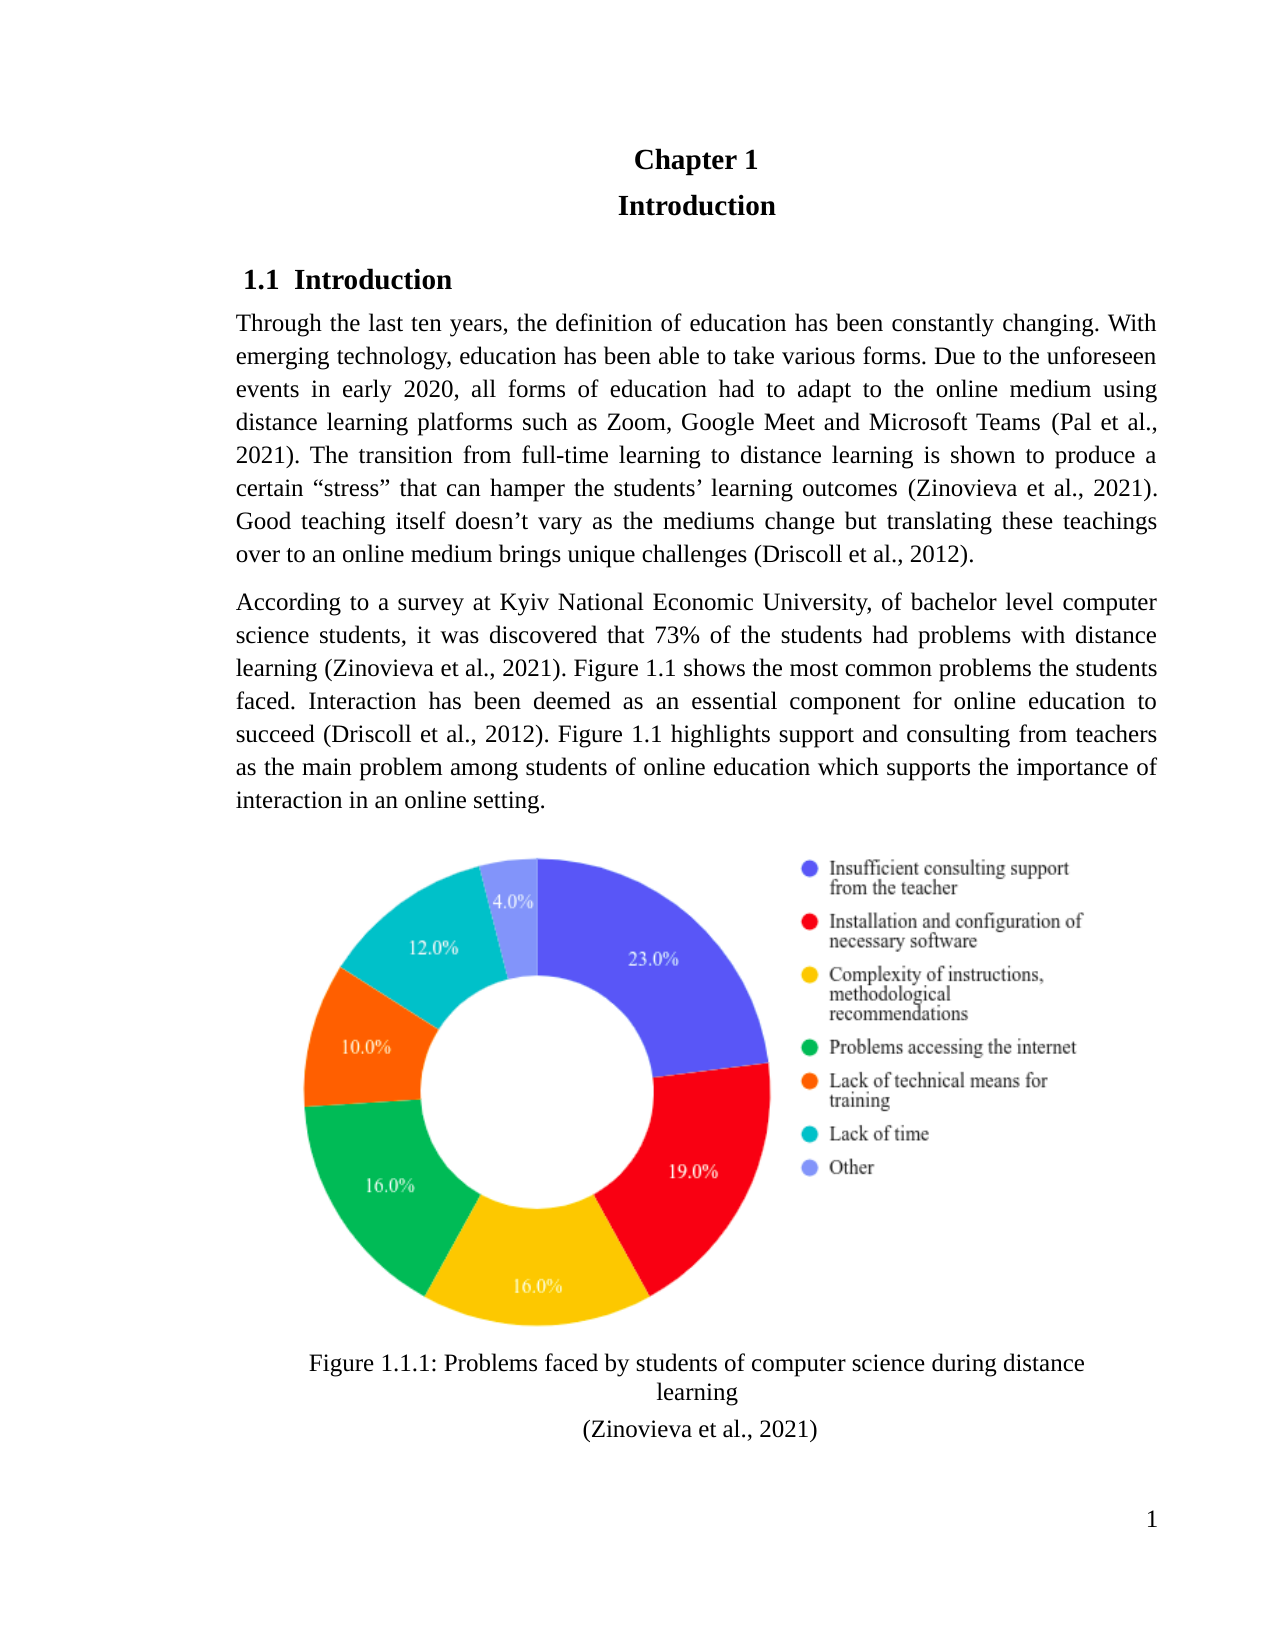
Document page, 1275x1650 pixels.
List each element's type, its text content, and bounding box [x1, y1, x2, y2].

text Through the last ten years, the definition of education has been constantly changing. With emerging technology, education has been able to take various forms. Due to the unforeseen events in early 2020, all forms of education had to adapt to the online medium using distance learning platforms such as Zoom, Google Meet and Microsoft Teams (Pal et al., 2021). The transition from full-time learning to distance learning is shown to produce a certain “stress” that can hamper the students’ learning outcomes (Zinovieva et al., 2021). Good teaching itself doesn’t vary as the mediums change but translating these teachings over to an online medium brings unique challenges (Driscoll et al., 2012). [236, 308, 1158, 568]
picture [282, 834, 1112, 1349]
text According to a survey at Kyiv National Economic University, of bachelor level computer science students, it was discovered that 73% of the students had problems with distance learning (Zinovieva et al., 2021). Figure 1.1 shows the most common problems the students faced. Interaction has been deemed as an essential component for online education to succeed (Driscoll et al., 2012). Figure 1.1 highlights support and consulting from teachers as the main problem among students of online education which supports the importance of interaction in an online setting. [236, 587, 1158, 814]
subtitle Introduction [236, 262, 1158, 296]
text (Zinovieva et al., 2021) [236, 1349, 1158, 1443]
subtitle Chapter 1 [974, 142, 1158, 176]
text Figure 1.1.1: Problems faced by students of computer science during distance learning [282, 1349, 1112, 1406]
text Introduction [236, 188, 1158, 222]
